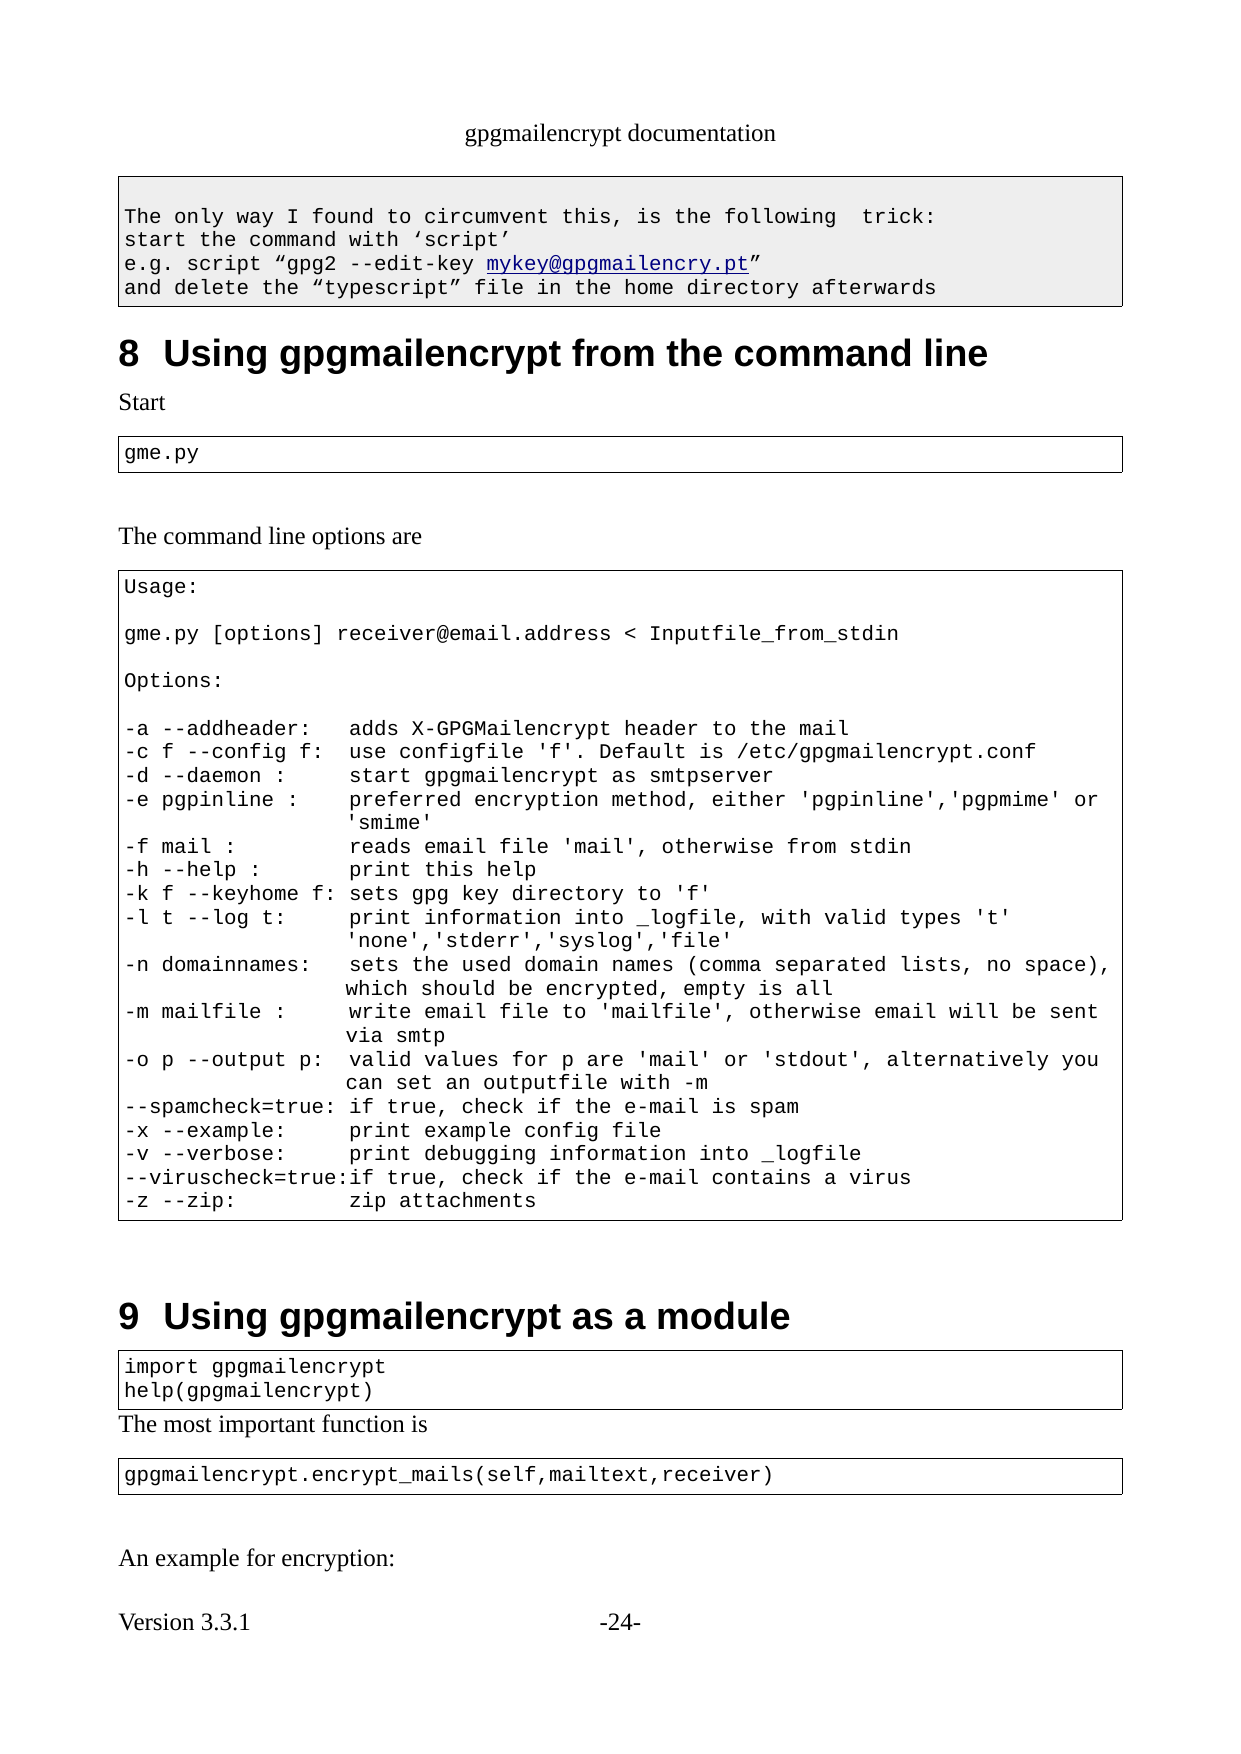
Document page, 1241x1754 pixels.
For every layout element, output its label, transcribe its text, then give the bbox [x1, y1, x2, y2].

text The most important function is [118, 1410, 1122, 1438]
text The command line options are [118, 521, 1122, 549]
text Start [118, 387, 1122, 416]
table_header gme.py [119, 437, 1122, 472]
table_header Usage: gme.py [options] receiver@email.address < Inputfile_from_stdin Options: -a --addheader: adds X-GPGMailencrypt header to the mail -c f --config f: use configfile 'f'. Default is /etc/gpgmailencrypt.conf -d --daemon : start gpgmailencrypt as smtpserver -e pgpinline : preferred encryption method, either 'pgpinline','pgpmime' or 'smime' -f mail : reads email file 'mail', otherwise from stdin -h --help : print this help -k f --keyhome f: sets gpg key directory to 'f' -l t --log t: print information into _logfile, with valid types 't' 'none','stderr','syslog','file' -n domainnames: sets the used domain names (comma separated lists, no space), which should be encrypted, empty is all -m mailfile : write email file to 'mailfile', otherwise email will be sent via smtp -o p --output p: valid values for p are 'mail' or 'stdout', alternatively you can set an outputfile with -m --spamcheck=true: if true, check if the e-mail is spam -x --example: print example config file -v --verbose: print debugging information into _logfile --viruscheck=true:if true, check if the e-mail contains a virus -z --zip: zip attachments [119, 571, 1122, 1220]
subtitle Using gpgmailencrypt as a module [118, 1294, 1122, 1338]
subtitle Using gpgmailencrypt from the command line [118, 331, 1122, 375]
table_header gpgmailencrypt.encrypt_mails(self,mailtext,receiver) [119, 1459, 1122, 1493]
table_header import gpgmailencrypt help(gpgmailencrypt) [119, 1351, 1122, 1409]
table_header The only way I found to circumvent this, is the following trick: start the command with ‘script’ e.g. script “gpg2 --edit-key mykey@gpgmailencry.pt” and delete the “typescript” file in the home directory afterwards [119, 177, 1122, 306]
text An example for encryption: [118, 1543, 1122, 1571]
